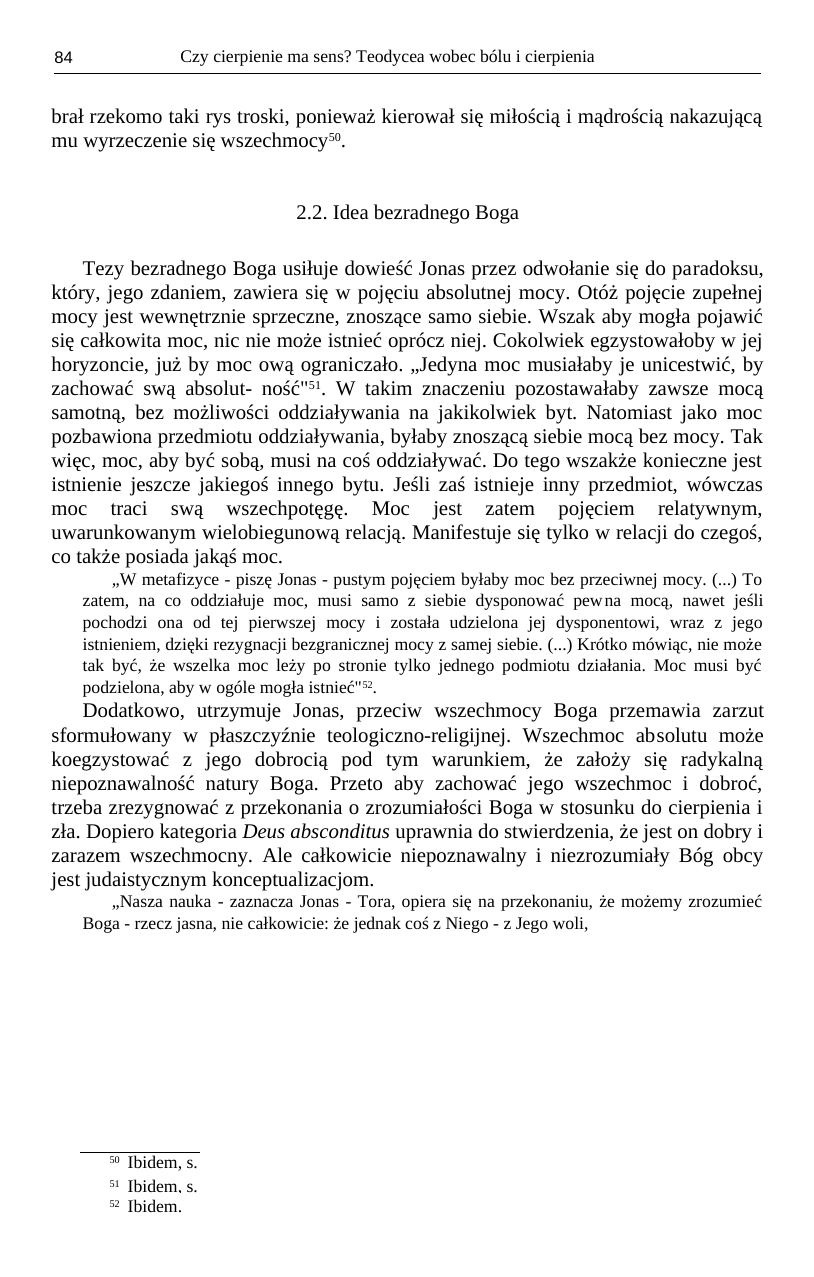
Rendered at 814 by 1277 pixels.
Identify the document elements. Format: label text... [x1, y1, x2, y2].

text brał rzekomo taki rys troski, ponieważ kierował się miłością i mądrością nakazującą mu wyrzeczenie się wszechmocy50. [51, 104, 764, 152]
text 2.2. Idea bezradnego Boga [51, 200, 764, 224]
text Czy cierpienie ma sens? Teodycea wobec bólu i cierpienia [180, 46, 635, 66]
text „W metafizyce - piszę Jonas - pustym pojęciem byłaby moc bez przeciwnej mocy. (...) To zatem, na co oddziałuje moc, musi samo z siebie dysponować pew­na mocą, nawet jeśli pochodzi ona od tej pierwszej mocy i została udzielona jej dysponentowi, wraz z jego istnieniem, dzięki rezygnacji bezgranicznej mocy z samej siebie. (...) Krótko mówiąc, nie może tak być, że wszelka moc leży po stronie tylko jednego podmiotu działania. Moc musi być podzielona, aby w ogóle mogła istnieć"52. [82, 568, 764, 697]
text 52 Ibidem. [80, 1196, 200, 1216]
text Dodatkowo, utrzymuje Jonas, przeciw wszechmocy Boga przemawia za­rzut sformułowany w płaszczyźnie teologiczno-religijnej. Wszechmoc ab­solutu może koegzystować z jego dobrocią pod tym warunkiem, że założy się radykalną niepoznawalność natury Boga. Przeto aby zachować jego wszechmoc i dobroć, trzeba zrezygnować z przekonania o zrozumiałości Boga w stosunku do cierpienia i zła. Dopiero kategoria Deus absconditus uprawnia do stwierdzenia, że jest on dobry i zarazem wszechmocny. Ale całkowicie niepoznawalny i niezrozumiały Bóg obcy jest judaistycznym konceptualizacjom. [51, 698, 764, 891]
text „Nasza nauka - zaznacza Jonas - Tora, opiera się na przekonaniu, że możemy zrozumieć Boga - rzecz jasna, nie całkowicie: że jednak coś z Niego - z Jego woli, [82, 891, 764, 933]
text Tezy bezradnego Boga usiłuje dowieść Jonas przez odwołanie się do pa­radoksu, który, jego zdaniem, zawiera się w pojęciu absolutnej mocy. Otóż pojęcie zupełnej mocy jest wewnętrznie sprzeczne, znoszące samo siebie. Wszak aby mogła pojawić się całkowita moc, nic nie może istnieć oprócz niej. Cokolwiek egzystowałoby w jej horyzoncie, już by moc ową ograni­czało. „Jedyna moc musiałaby je unicestwić, by zachować swą absolut- ność"51. W takim znaczeniu pozostawałaby zawsze mocą samotną, bez możliwości oddziaływania na jakikolwiek byt. Natomiast jako moc pozba­wiona przedmiotu oddziaływania, byłaby znoszącą siebie mocą bez mocy. Tak więc, moc, aby być sobą, musi na coś oddziaływać. Do tego wszakże konieczne jest istnienie jeszcze jakiegoś innego bytu. Jeśli zaś istnieje inny przedmiot, wówczas moc traci swą wszechpotęgę. Moc jest zatem pojęciem relatywnym, uwarunkowanym wielobiegunową relacją. Manifestuje się tylko w relacji do czegoś, co także posiada jakąś moc. [51, 256, 764, 568]
text 51 Ibidem, s. 41. [80, 1176, 200, 1193]
text 84 [54, 48, 78, 67]
text 50 Ibidem, s. 40. [80, 1153, 200, 1173]
